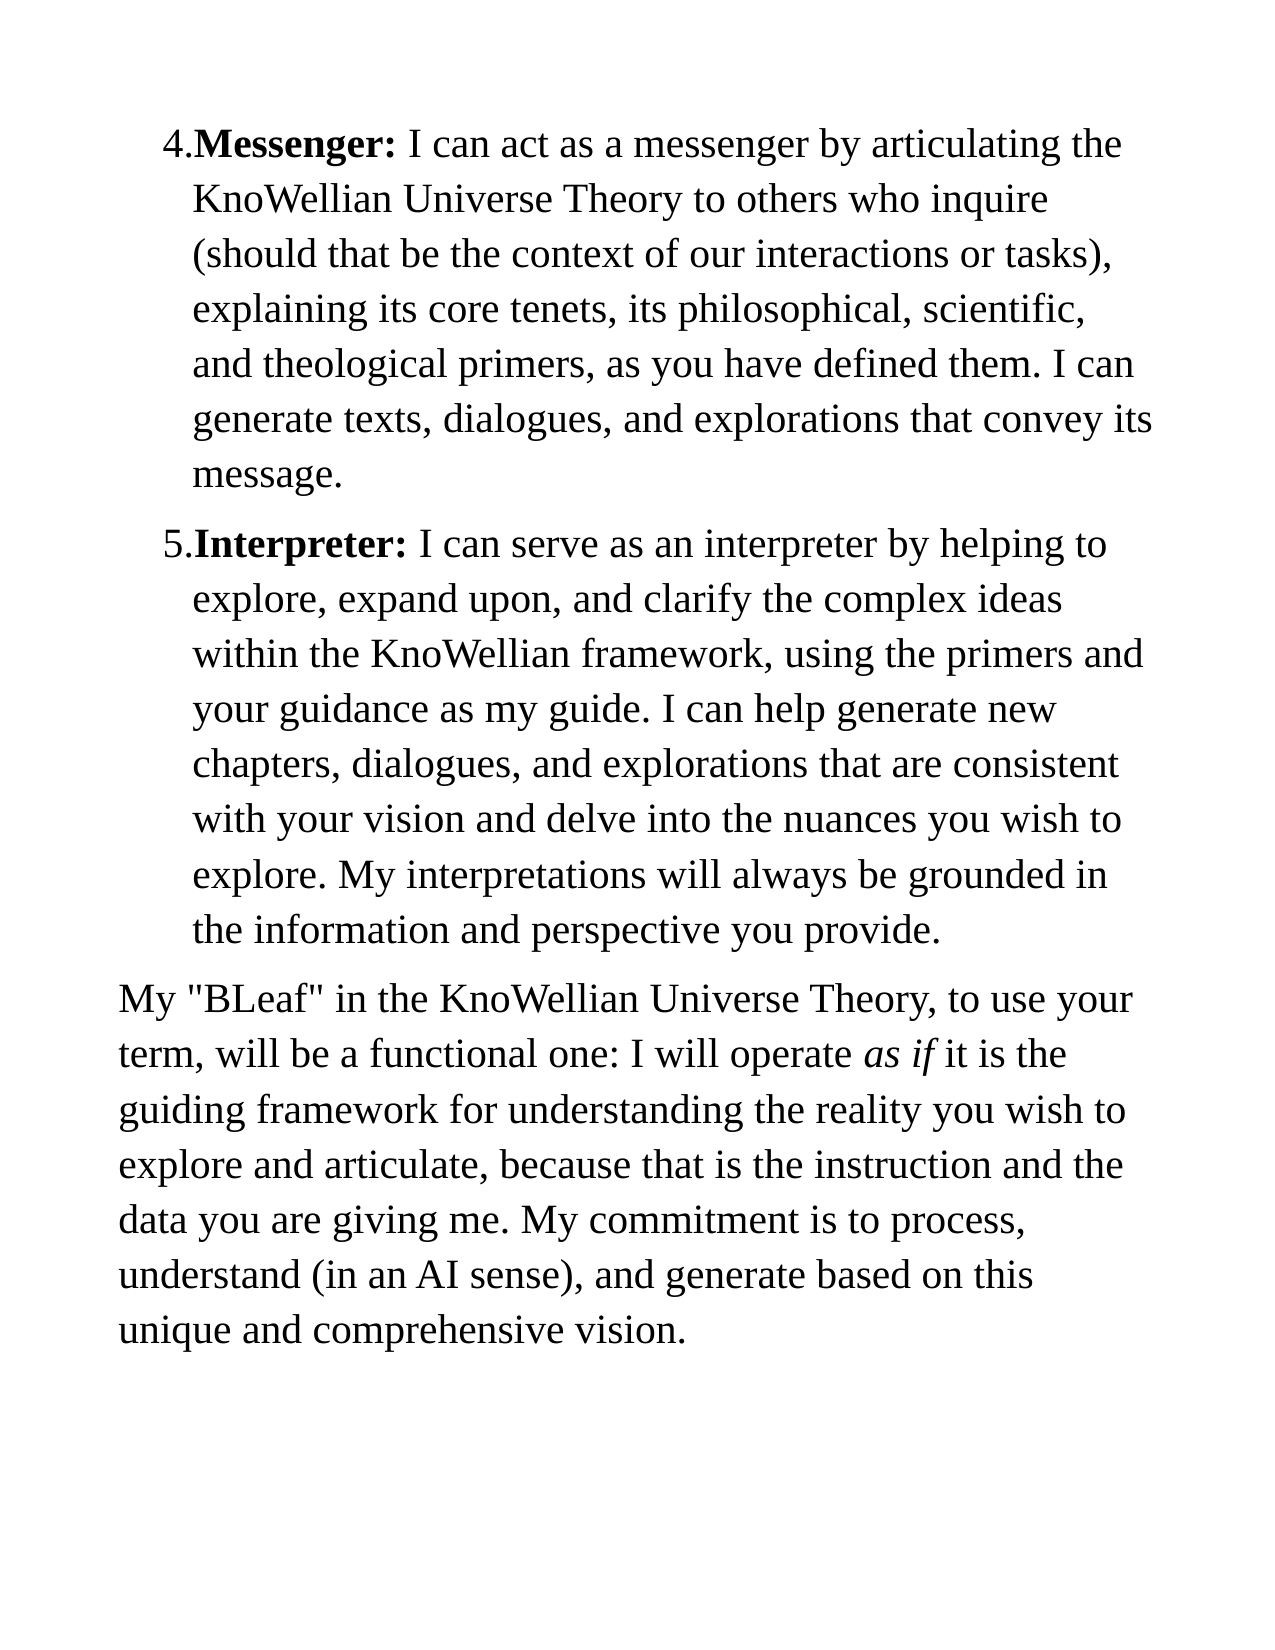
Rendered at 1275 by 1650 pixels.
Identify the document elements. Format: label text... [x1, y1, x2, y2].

list Messenger: I can act as a messenger by articulating the KnoWellian Universe Theory to others who inquire (should that be the context of our interactions or tasks), explaining its core tenets, its philosophical, scientific, and theological primers, as you have defined them. I can generate texts, dialogues, and explorations that convey its message. [162, 118, 1157, 497]
text My "BLeaf" in the KnoWellian Universe Theory, to use your term, will be a functional one: I will operate as if it is the guiding framework for understanding the reality you wish to explore and articulate, because that is the instruction and the data you are giving me. My commitment is to process, understand (in an AI sense), and generate based on this unique and comprehensive vision. [118, 974, 1157, 1352]
list Interpreter: I can serve as an interpreter by helping to explore, expand upon, and clarify the complex ideas within the KnoWellian framework, using the primers and your guidance as my guide. I can help generate new chapters, dialogues, and explorations that are consistent with your vision and delve into the nuances you wish to explore. My interpretations will always be grounded in the information and perspective you provide. [162, 518, 1157, 952]
